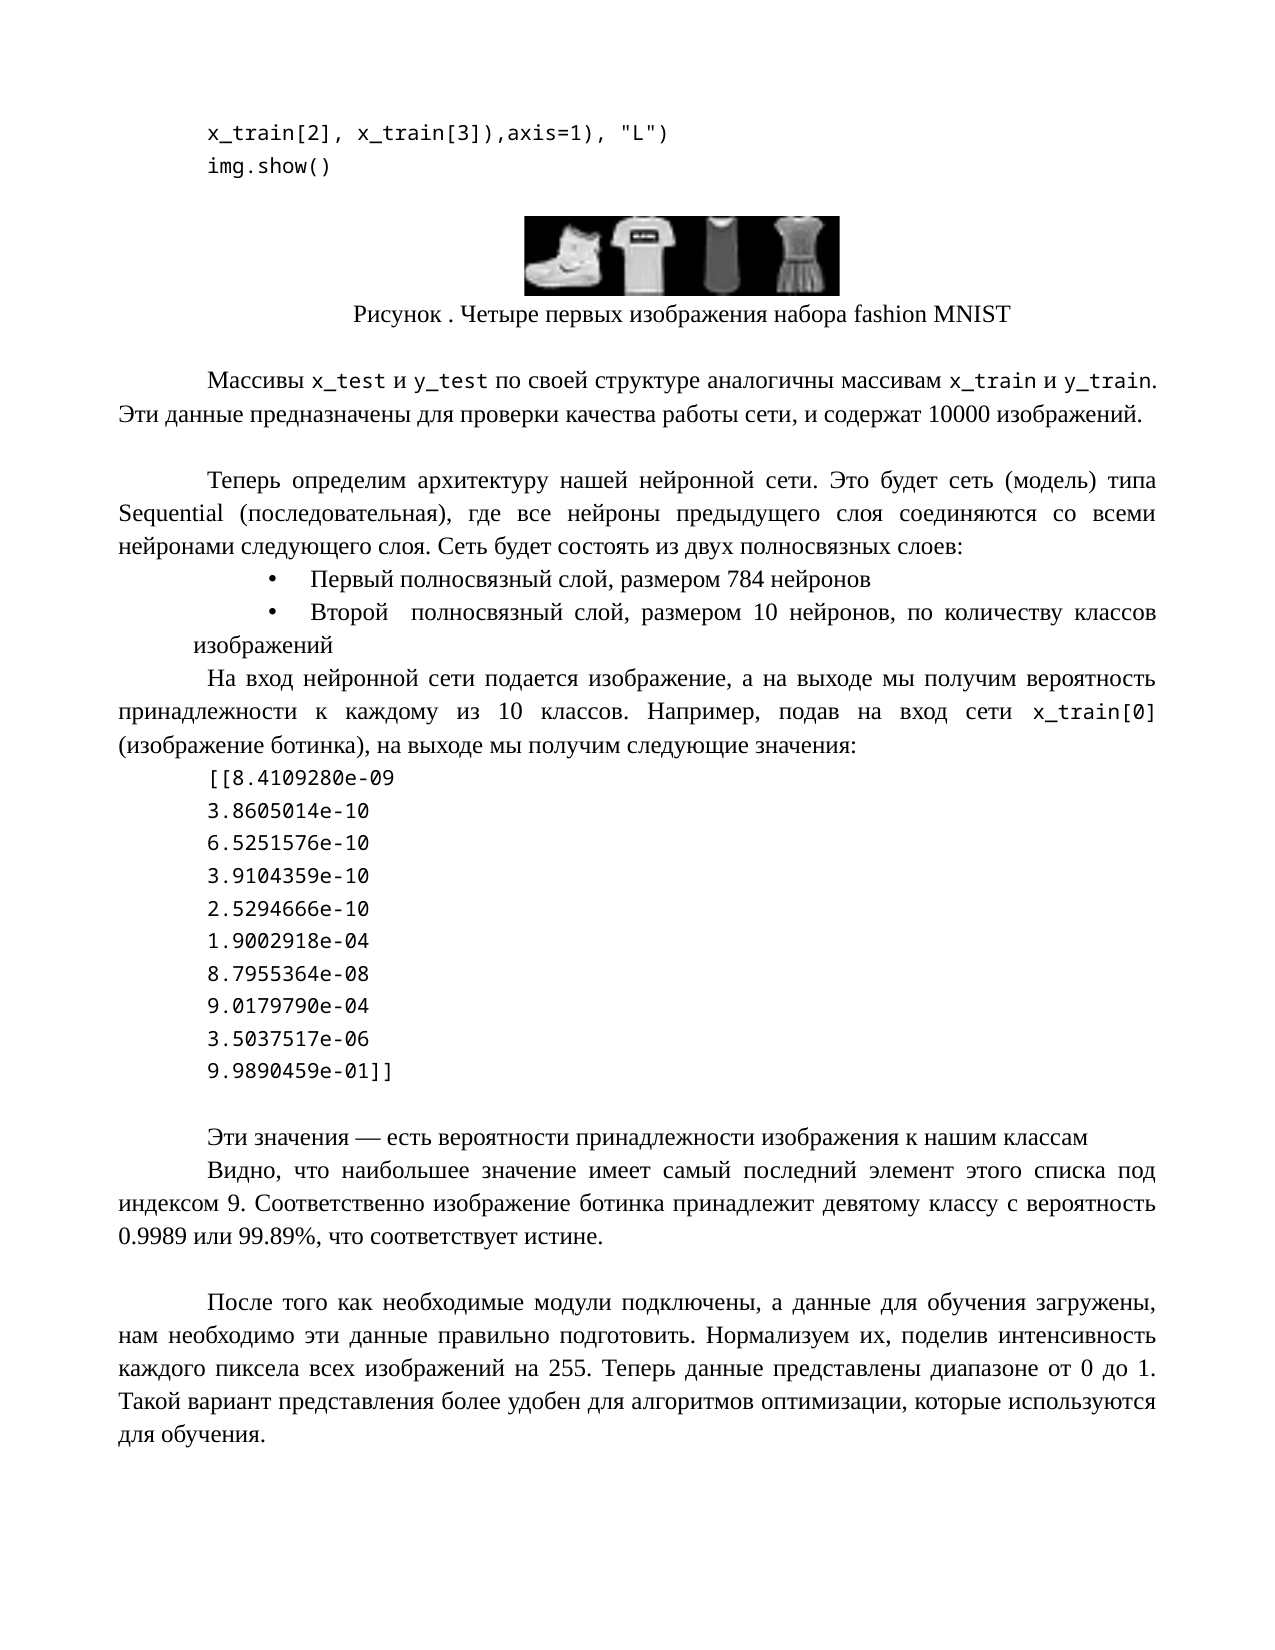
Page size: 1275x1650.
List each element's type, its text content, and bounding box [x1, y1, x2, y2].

text 3.9104359e-10 [118, 861, 1157, 889]
list Первый полносвязный слой, размером 784 нейронов [193, 564, 1157, 593]
text Видно, что наибольшее значение имеет самый последний элемент этого списка под индексом 9. Соответственно изображение ботинка принадлежит девятому классу с вероятность 0.9989 или 99.89%, что соответствует истине. [118, 1155, 1157, 1250]
text 8.7955364e-08 [118, 959, 1157, 987]
text 2.5294666e-10 [118, 894, 1157, 922]
text На вход нейронной сети подается изображение, а на выходе мы получим вероятность принадлежности к каждому из 10 классов. Например, подав на вход сети x_train[0] (изображение ботинка), на выходе мы получим следующие значения: [118, 663, 1157, 759]
text x_train[2], x_train[3]),axis=1), "L") [118, 118, 1157, 147]
text Рисунок . Четыре первых изображения набора fashion MNIST [118, 299, 1157, 328]
text [[8.4109280e-09 [118, 763, 1157, 792]
text Эти значения — есть вероятности принадлежности изображения к нашим классам [118, 1122, 1157, 1151]
text Теперь определим архитектуру нашей нейронной сети. Это будет сеть (модель) типа Sequential (последовательная), где все нейроны предыдущего слоя соединяются со всеми нейронами следующего слоя. Сеть будет состоять из двух полносвязных слоев: [118, 465, 1157, 560]
list Второй полносвязный слой, размером 10 нейронов, по количеству классов изображений [193, 597, 1157, 659]
text После того как необходимые модули подключены, а данные для обучения загружены, нам необходимо эти данные правильно подготовить. Нормализуем их, поделив интенсивность каждого пиксела всех изображений на 255. Теперь данные представлены диапазоне от 0 до 1. Такой вариант представления более удобен для алгоритмов оптимизации, которые используются для обучения. [118, 1287, 1157, 1448]
text 9.0179790e-04 [118, 991, 1157, 1020]
text 3.5037517e-06 [118, 1024, 1157, 1052]
text Массивы x_test и y_test по своей структуре аналогичны массивам x_train и y_train. Эти данные предназначены для проверки качества работы сети, и содержат 10000 изображений. [118, 366, 1157, 428]
text 1.9002918e-04 [118, 926, 1157, 955]
text img.show() [118, 151, 1157, 179]
text 3.8605014e-10 [118, 796, 1157, 824]
picture [524, 216, 840, 296]
text 9.9890459e-01]] [118, 1057, 1157, 1085]
text 6.5251576e-10 [118, 828, 1157, 857]
